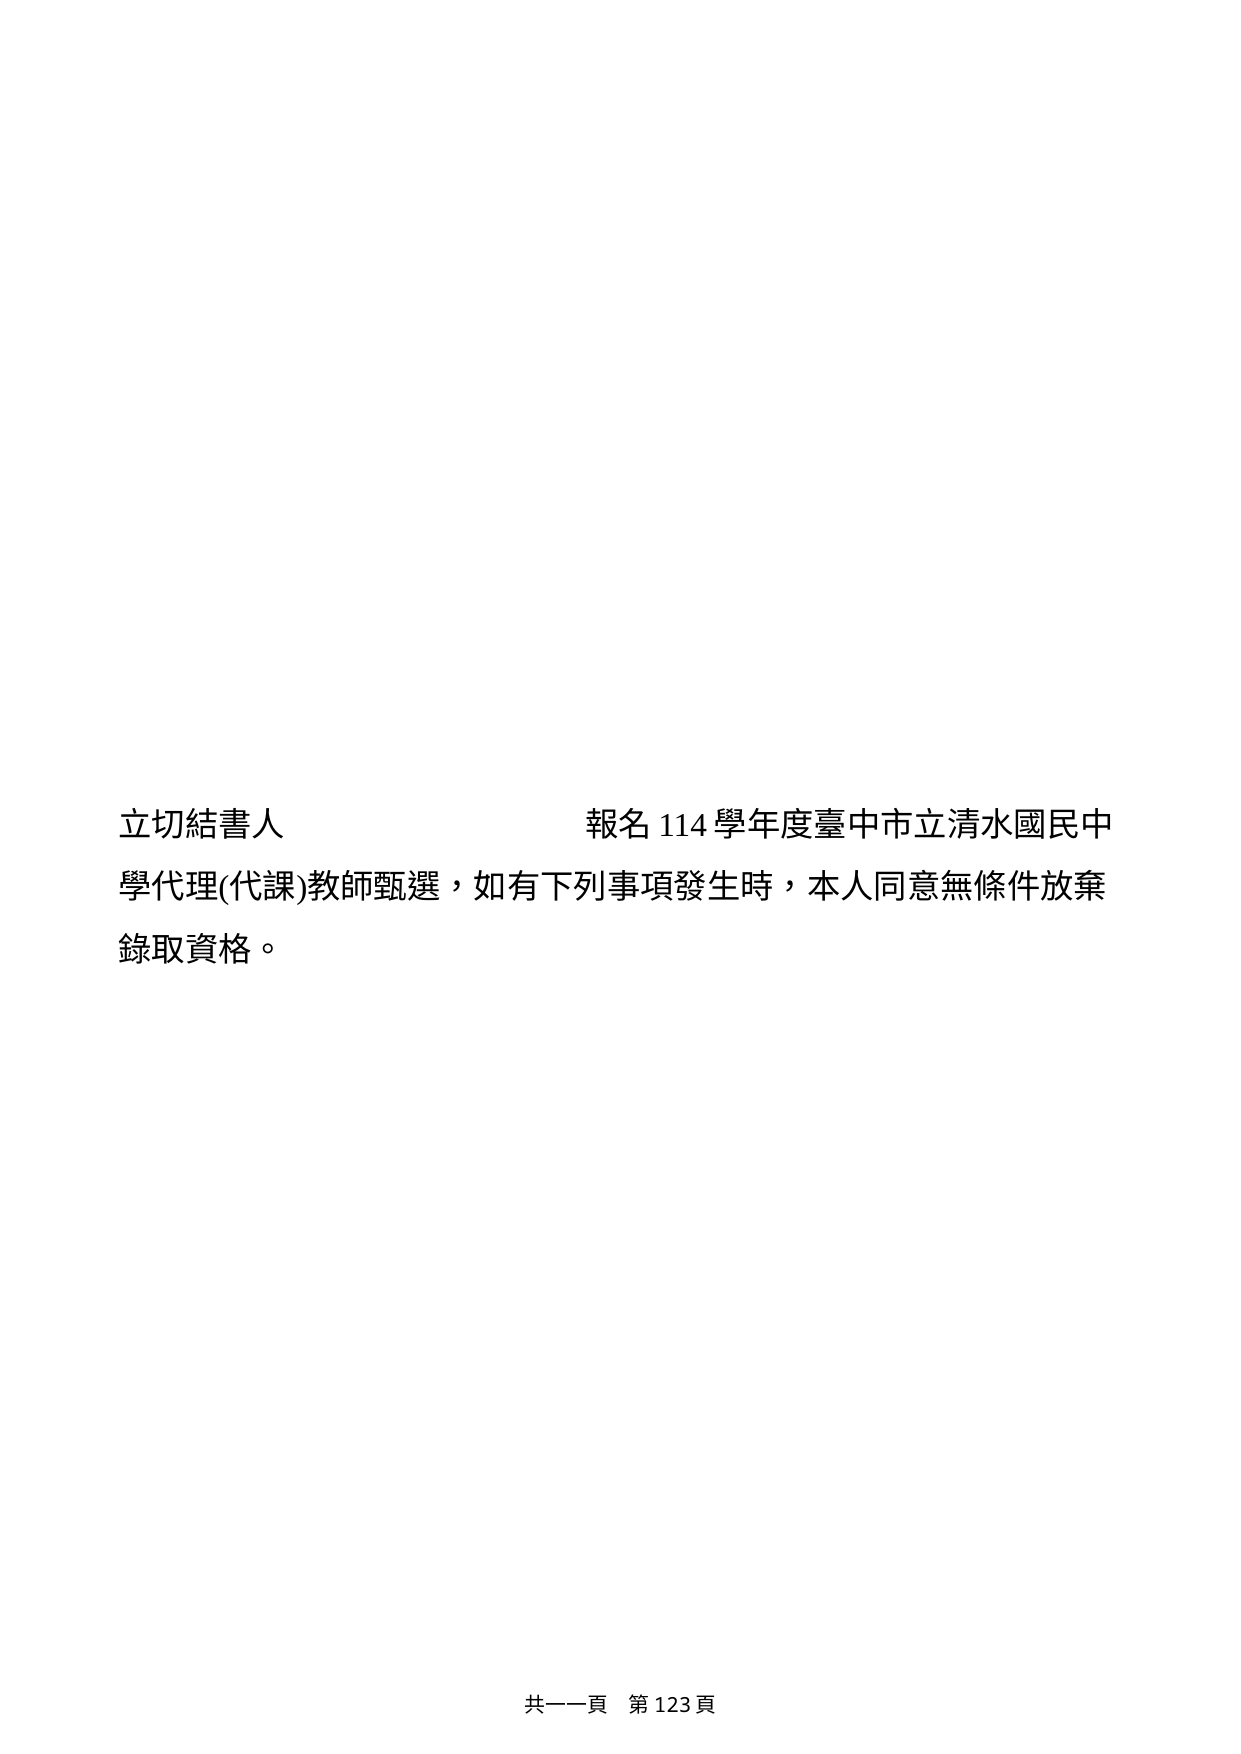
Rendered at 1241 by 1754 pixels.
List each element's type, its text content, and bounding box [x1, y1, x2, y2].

text 立切結書人 報名114學年度臺中市立清水國民中學代理(代課)教師甄選，如有下列事項發生時，本人同意無條件放棄錄取資格。 [118, 780, 1122, 967]
